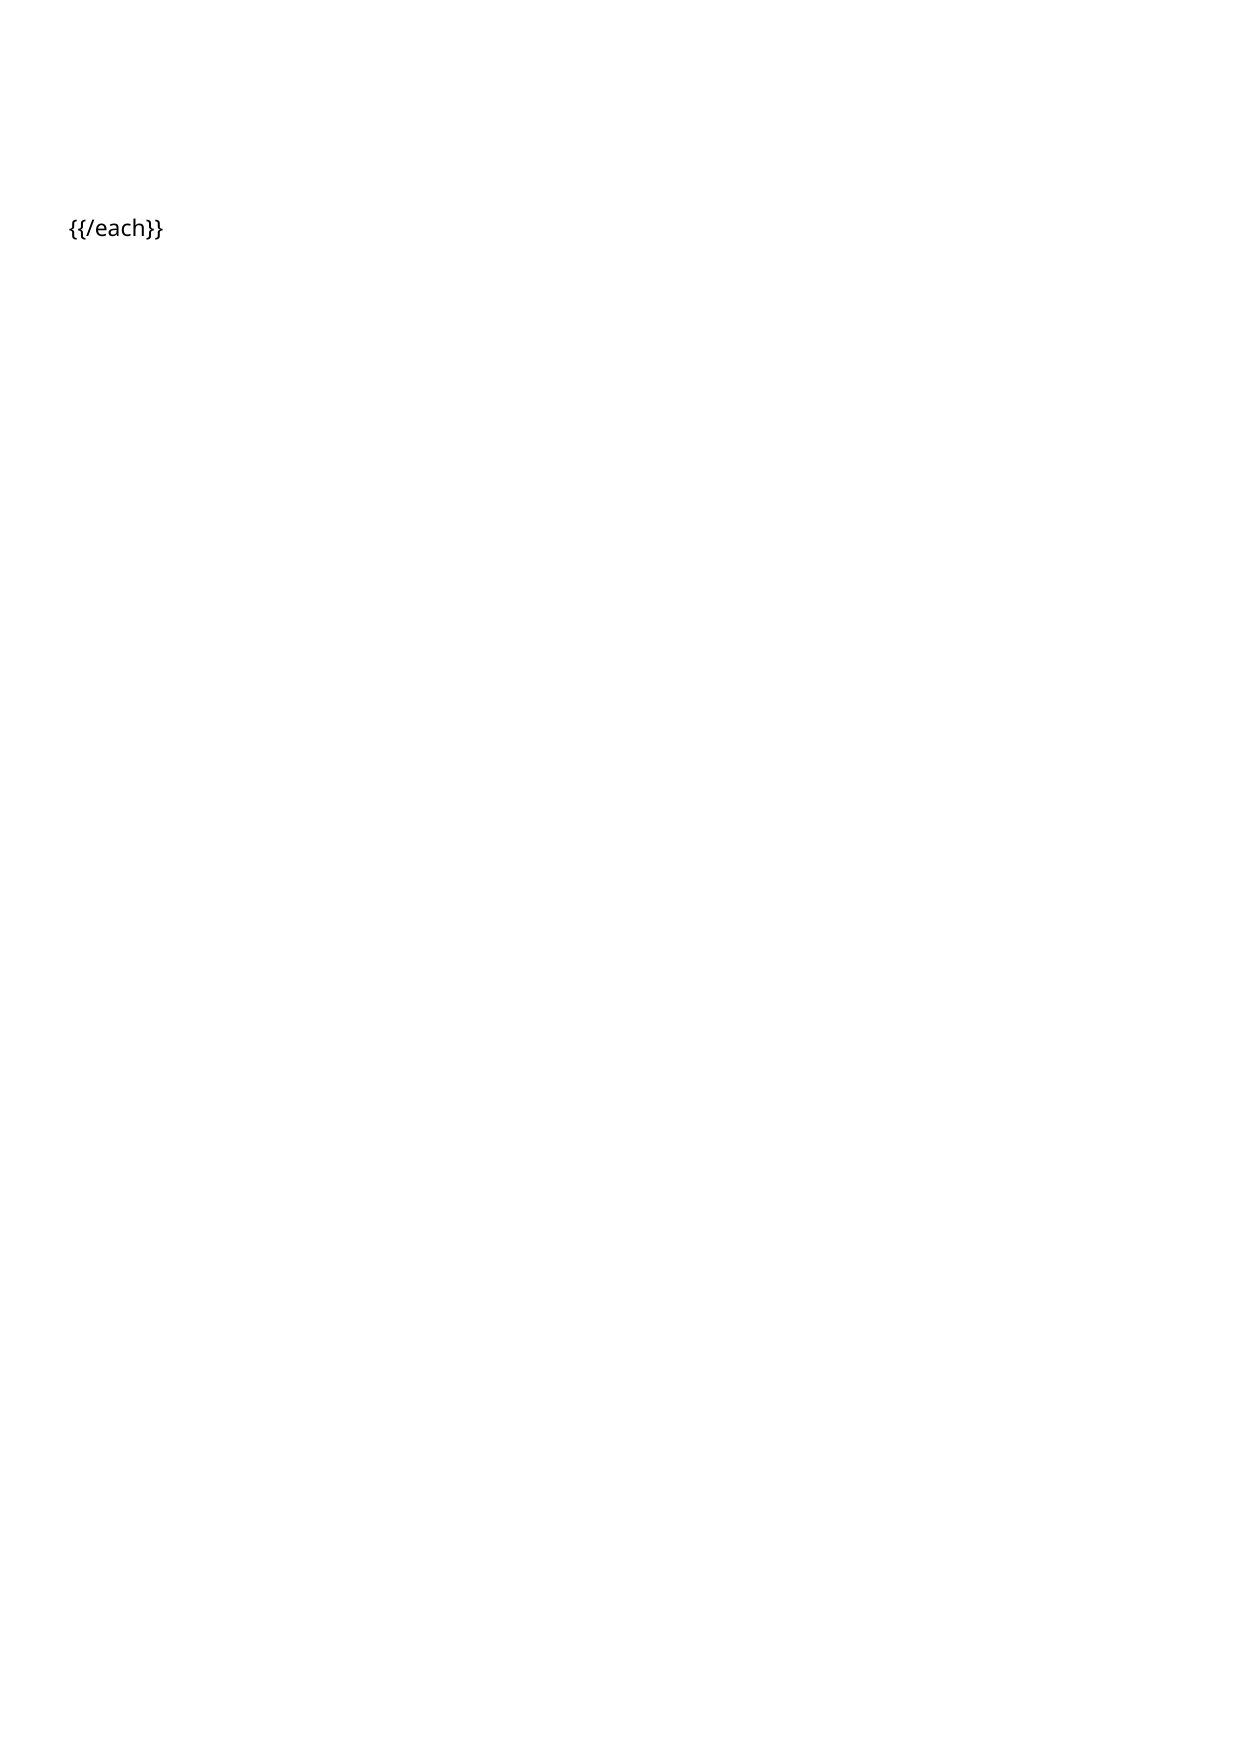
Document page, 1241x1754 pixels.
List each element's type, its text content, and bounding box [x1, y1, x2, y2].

text {{/each}} [69, 212, 1175, 243]
